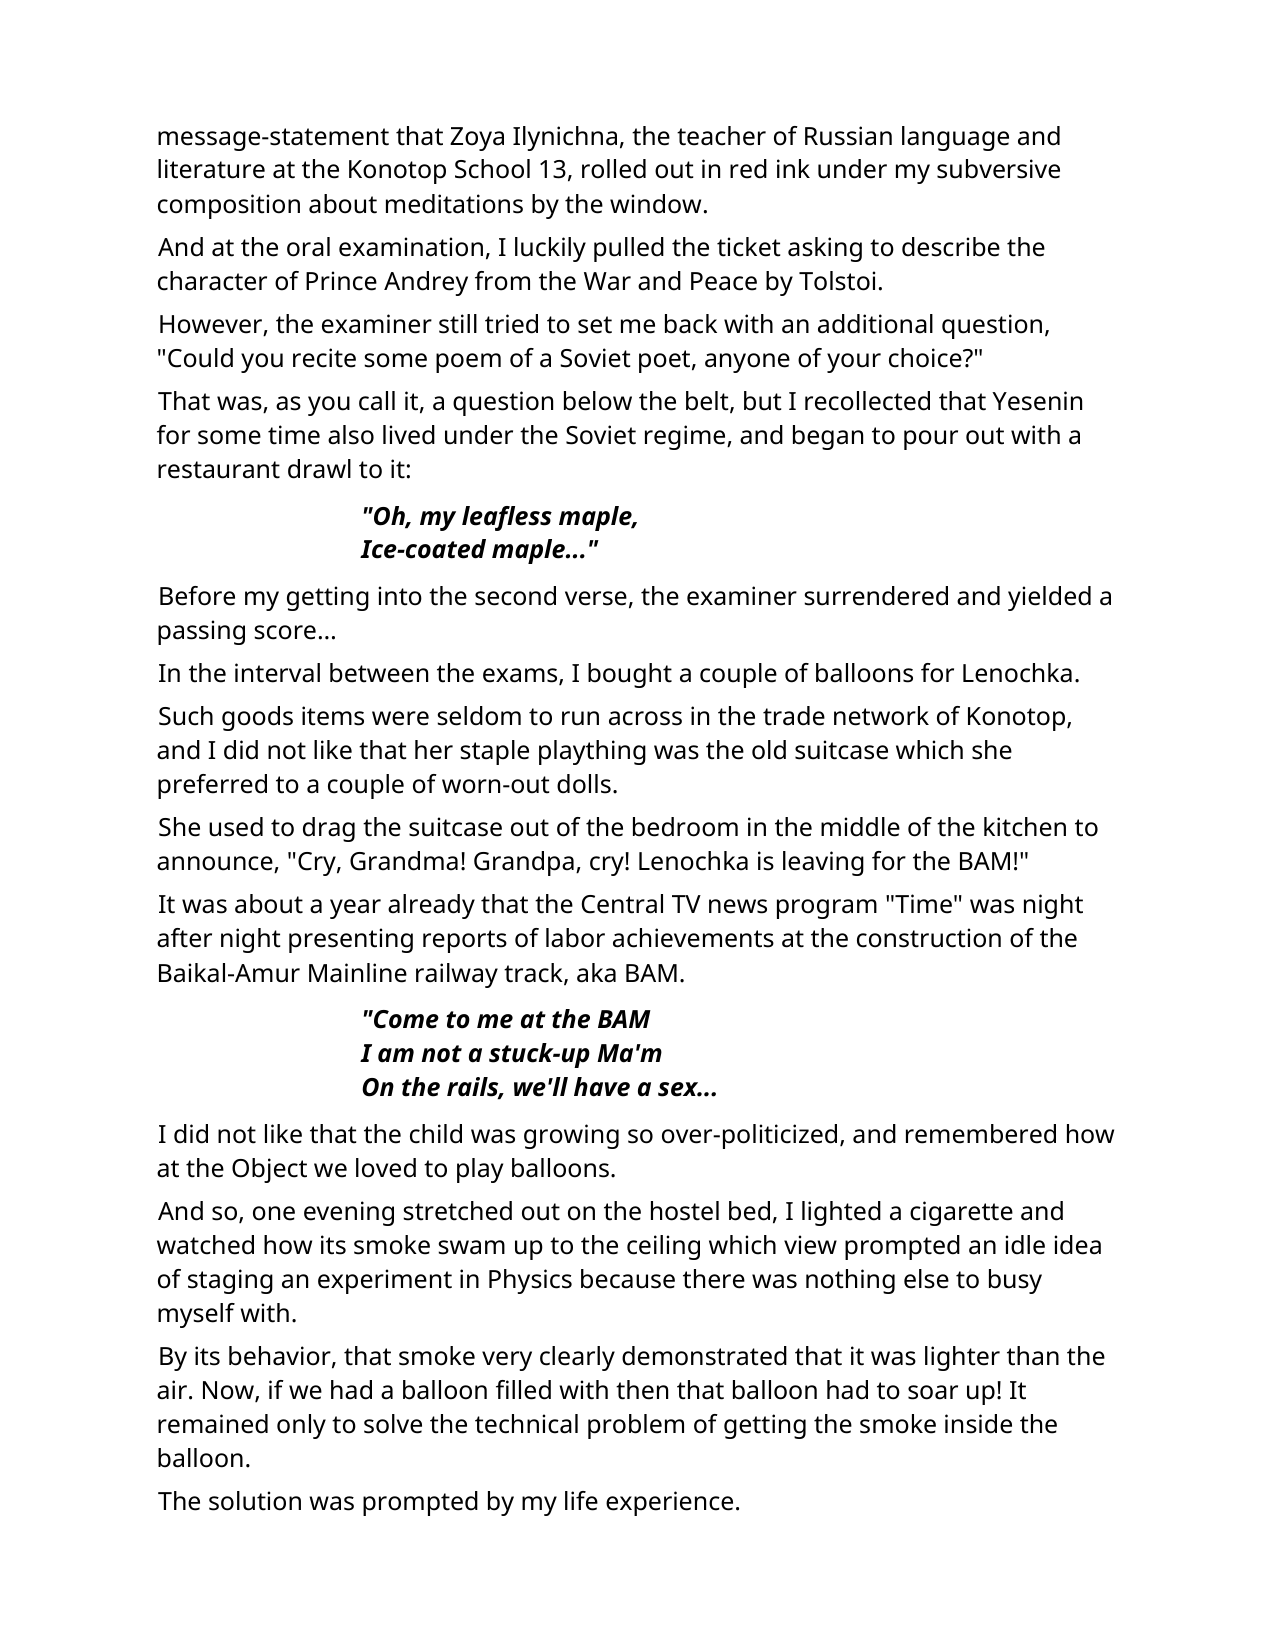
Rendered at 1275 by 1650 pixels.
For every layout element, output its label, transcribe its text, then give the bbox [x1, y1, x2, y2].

text "Oh, my leafless maple, [286, 498, 1118, 532]
text On the rails, we'll have a sex... [286, 1070, 1118, 1104]
text Ice-coated maple..." [286, 532, 1118, 566]
text And so, one evening stretched out on the hostel bed, I lighted a cigarette and watched how its smoke swam up to the ceiling which view prompted an idle idea of staging an experiment in Physics because there was nothing else to busy myself with. [156, 1193, 1118, 1330]
text "Come to me at the BAM [286, 1002, 1118, 1036]
text message-statement that Zoya Ilynichna, the teacher of Russian language and literature at the Konotop School 13, rolled out in red ink under my subversive composition about meditations by the window. [156, 118, 1118, 220]
text That was, as you call it, a question below the belt, but I recollected that Yesenin for some time also lived under the Soviet regime, and began to pour out with a restaurant drawl to it: [156, 383, 1118, 486]
text I did not like that the child was growing so over-politicized, and remembered how at the Object we loved to play balloons. [156, 1116, 1118, 1184]
text The solution was prompted by my life experience. [156, 1484, 1118, 1518]
text However, the examiner still tried to set me back with an additional question, "Could you recite some poem of a Soviet poet, anyone of your choice?" [156, 306, 1118, 374]
text It was about a year already that the Central TV news program "Time" was night after night presenting reports of labor achievements at the construction of the Baikal-Amur Mainline railway track, aka BAM. [156, 887, 1118, 989]
text She used to drag the suitcase out of the bedroom in the middle of the kitchen to announce, "Cry, Grandma! Grandpa, cry! Lenochka is leaving for the BAM!" [156, 810, 1118, 878]
text I am not a stuck-up Ma'm [286, 1036, 1118, 1070]
text Such goods items were seldom to run across in the trade network of Konotop, and I did not like that her staple plaything was the old suitcase which she preferred to a couple of worn-out dolls. [156, 699, 1118, 801]
text By its behavior, that smoke very clearly demonstrated that it was lighter than the air. Now, if we had a balloon filled with then that balloon had to soar up! It remained only to solve the technical problem of getting the smoke inside the balloon. [156, 1339, 1118, 1475]
text Before my getting into the second verse, the examiner surrendered and yielded a passing score… [156, 579, 1118, 647]
text In the interval between the exams, I bought a couple of balloons for Lenochka. [156, 656, 1118, 690]
text And at the oral examination, I luckily pulled the ticket asking to describe the character of Prince Andrey from the War and Peace by Tolstoi. [156, 229, 1118, 297]
